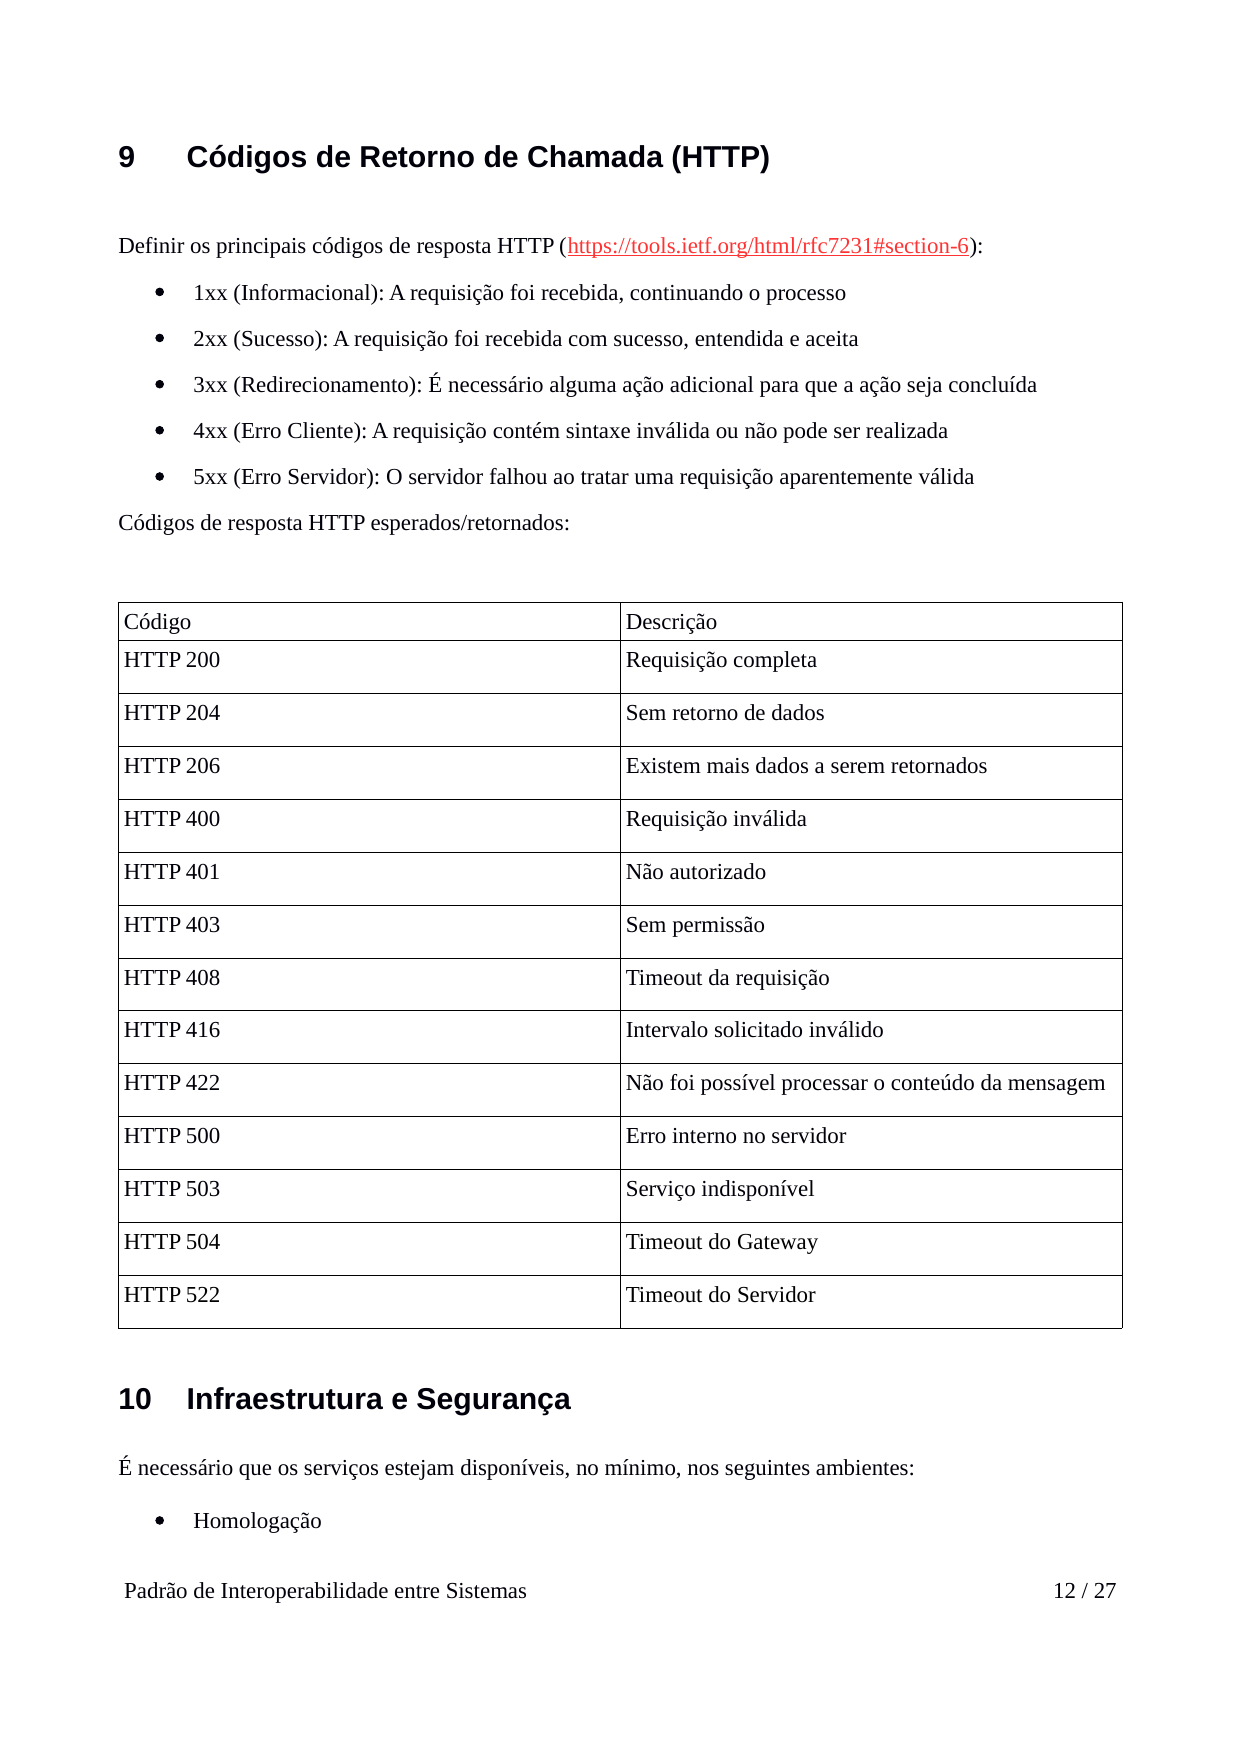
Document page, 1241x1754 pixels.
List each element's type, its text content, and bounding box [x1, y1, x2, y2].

table_cell HTTP 522 [119, 1276, 620, 1328]
list 3xx (Redirecionamento): É necessário alguma ação adicional para que a ação seja concluída [156, 371, 1122, 397]
list 1xx (Informacional): A requisição foi recebida, continuando o processo [156, 278, 1122, 305]
subtitle Infraestrutura e Segurança [118, 1381, 1122, 1416]
table_cell HTTP 204 [119, 694, 620, 746]
table_cell HTTP 200 [119, 641, 620, 693]
list 4xx (Erro Cliente): A requisição contém sintaxe inválida ou não pode ser realizada [156, 417, 1122, 443]
table_cell Erro interno no servidor [621, 1117, 1122, 1169]
table_cell HTTP 500 [119, 1117, 620, 1169]
table_cell Requisição inválida [621, 800, 1122, 852]
table_cell HTTP 403 [119, 906, 620, 957]
table_cell HTTP 408 [119, 959, 620, 1010]
table_cell HTTP 401 [119, 853, 620, 904]
text Definir os principais códigos de resposta HTTP (https://tools.ietf.org/html/rfc7231#section-6): [118, 232, 1122, 259]
table_cell Existem mais dados a serem retornados [621, 747, 1122, 799]
list 5xx (Erro Servidor): O servidor falhou ao tratar uma requisição aparentemente válida [156, 463, 1122, 489]
table_cell Não foi possível processar o conteúdo da mensagem [621, 1064, 1122, 1116]
table_cell Requisição completa [621, 641, 1122, 693]
table_cell Timeout da requisição [621, 959, 1122, 1010]
table_cell HTTP 504 [119, 1223, 620, 1275]
table_cell Intervalo solicitado inválido [621, 1011, 1122, 1063]
table_header Código [119, 603, 620, 640]
list 2xx (Sucesso): A requisição foi recebida com sucesso, entendida e aceita [156, 325, 1122, 351]
table_cell HTTP 422 [119, 1064, 620, 1116]
table_cell HTTP 503 [119, 1170, 620, 1222]
table_cell Timeout do Gateway [621, 1223, 1122, 1275]
table_cell HTTP 206 [119, 747, 620, 799]
list Homologação [156, 1507, 1122, 1533]
subtitle Códigos de Retorno de Chamada (HTTP) [118, 139, 1122, 174]
table_cell Serviço indisponível [621, 1170, 1122, 1222]
table_cell Não autorizado [621, 853, 1122, 904]
table_cell HTTP 416 [119, 1011, 620, 1063]
text É necessário que os serviços estejam disponíveis, no mínimo, nos seguintes ambientes: [118, 1454, 1122, 1481]
table_header Descrição [621, 603, 1122, 640]
table_cell Timeout do Servidor [621, 1276, 1122, 1328]
table_cell Sem permissão [621, 906, 1122, 957]
table_cell HTTP 400 [119, 800, 620, 852]
text Códigos de resposta HTTP esperados/retornados: [118, 509, 1122, 536]
table_cell Sem retorno de dados [621, 694, 1122, 746]
